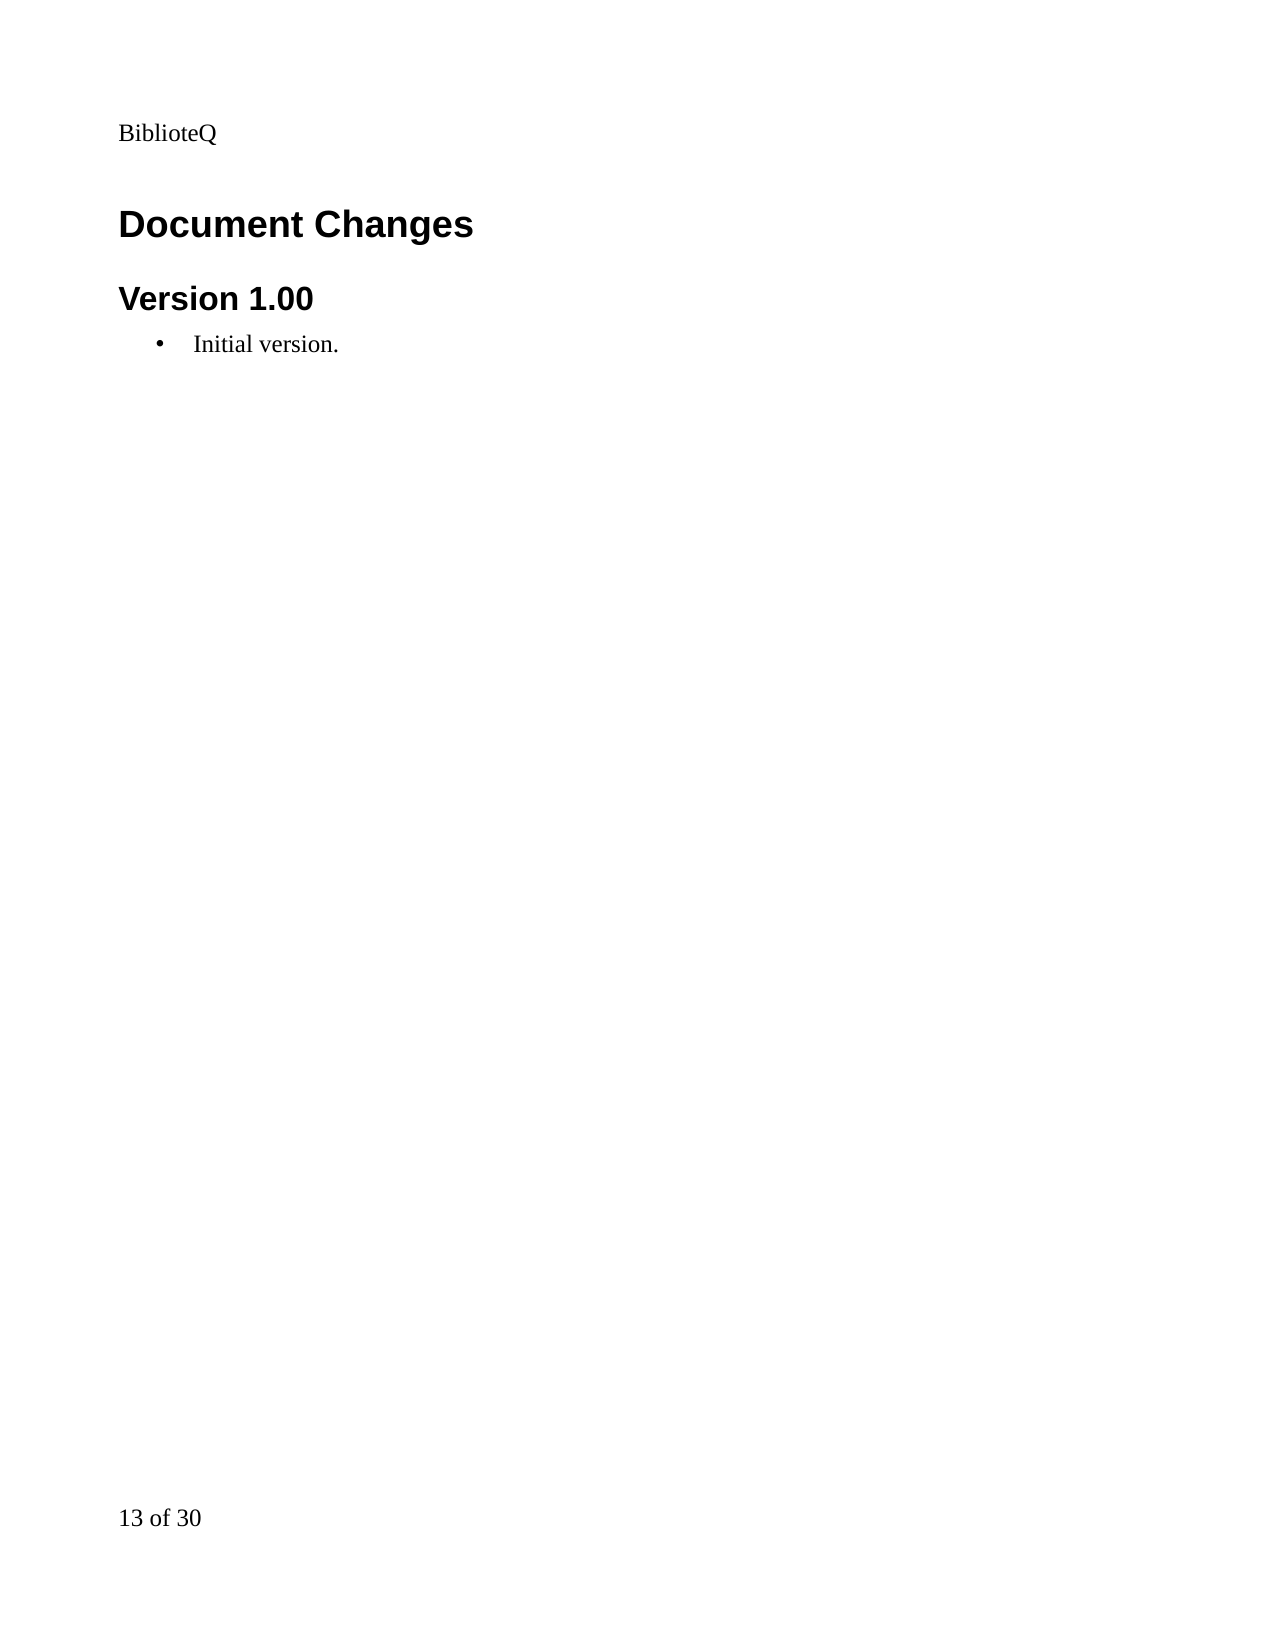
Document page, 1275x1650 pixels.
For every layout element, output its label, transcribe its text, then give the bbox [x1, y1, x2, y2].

subtitle Document Changes [118, 201, 1157, 245]
list Initial version. [156, 329, 1157, 358]
subtitle Version 1.00 [118, 278, 1157, 317]
